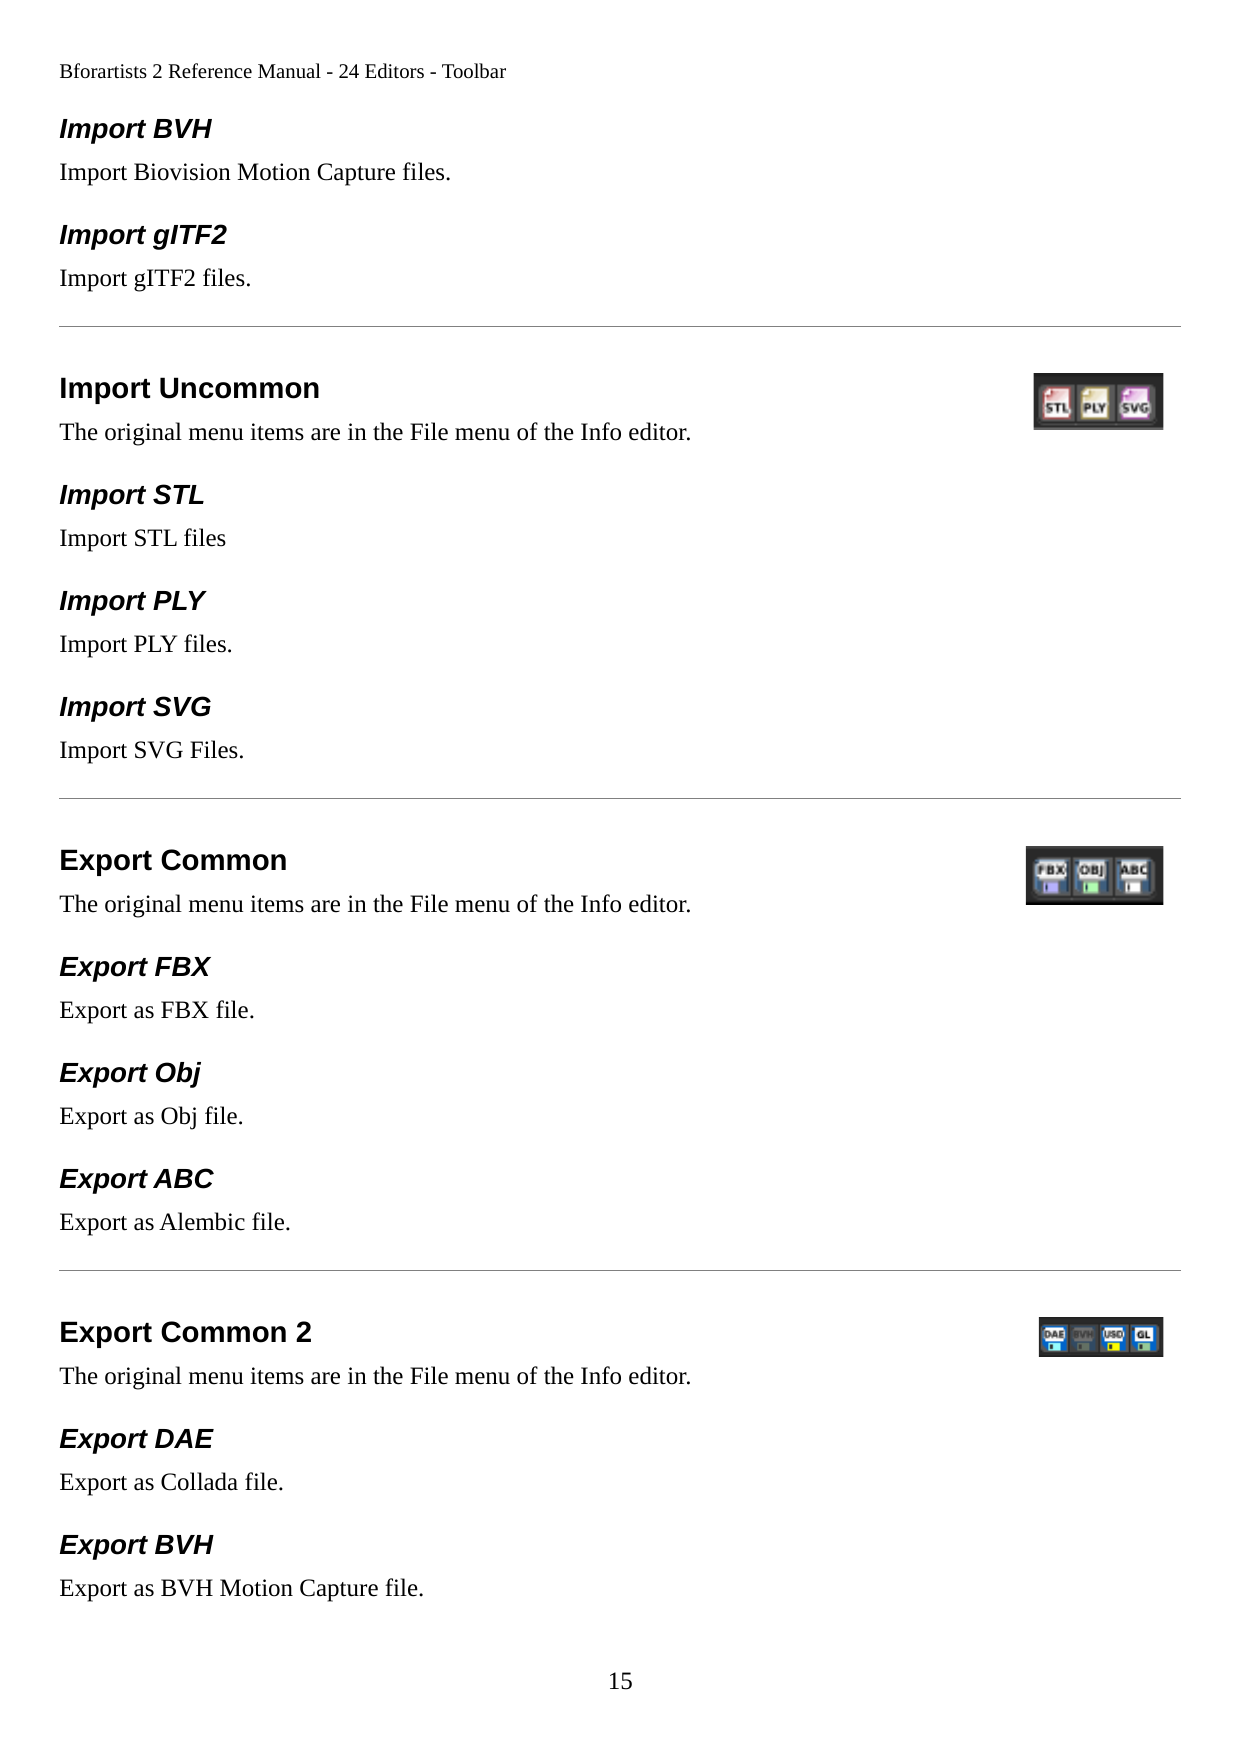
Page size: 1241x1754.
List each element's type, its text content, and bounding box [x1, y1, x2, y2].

subtitle Import PLY [59, 584, 1181, 616]
text Import gITF2 files. [59, 263, 1181, 292]
text Import SVG Files. [59, 735, 1181, 763]
subtitle Import STL [59, 478, 1181, 510]
subtitle Import BVH [59, 113, 1181, 144]
picture [1033, 373, 1164, 430]
picture [1025, 846, 1164, 905]
text Import PLY files. [59, 629, 1181, 658]
text Export as Obj file. [59, 1101, 1181, 1129]
text Export as BVH Motion Capture file. [59, 1573, 1181, 1601]
text Import Biovision Motion Capture files. [59, 157, 1181, 186]
subtitle Export Common [59, 843, 1181, 876]
text The original menu items are in the File menu of the Info editor. [59, 417, 1181, 446]
text Export as Alembic file. [59, 1207, 1181, 1235]
subtitle Export ABC [59, 1162, 1181, 1194]
subtitle Import Uncommon [59, 371, 1181, 404]
subtitle Export DAE [59, 1422, 1181, 1454]
subtitle Export BVH [59, 1528, 1181, 1560]
text Export as Collada file. [59, 1467, 1181, 1495]
picture [1038, 1317, 1164, 1357]
text The original menu items are in the File menu of the Info editor. [59, 1361, 1181, 1389]
subtitle Export Obj [59, 1056, 1181, 1088]
text The original menu items are in the File menu of the Info editor. [59, 889, 1181, 918]
subtitle Export Common 2 [59, 1314, 1181, 1348]
subtitle Import SVG [59, 690, 1181, 722]
text Import STL files [59, 523, 1181, 552]
subtitle Import gITF2 [59, 218, 1181, 250]
subtitle Export FBX [59, 950, 1181, 982]
text Export as FBX file. [59, 995, 1181, 1023]
